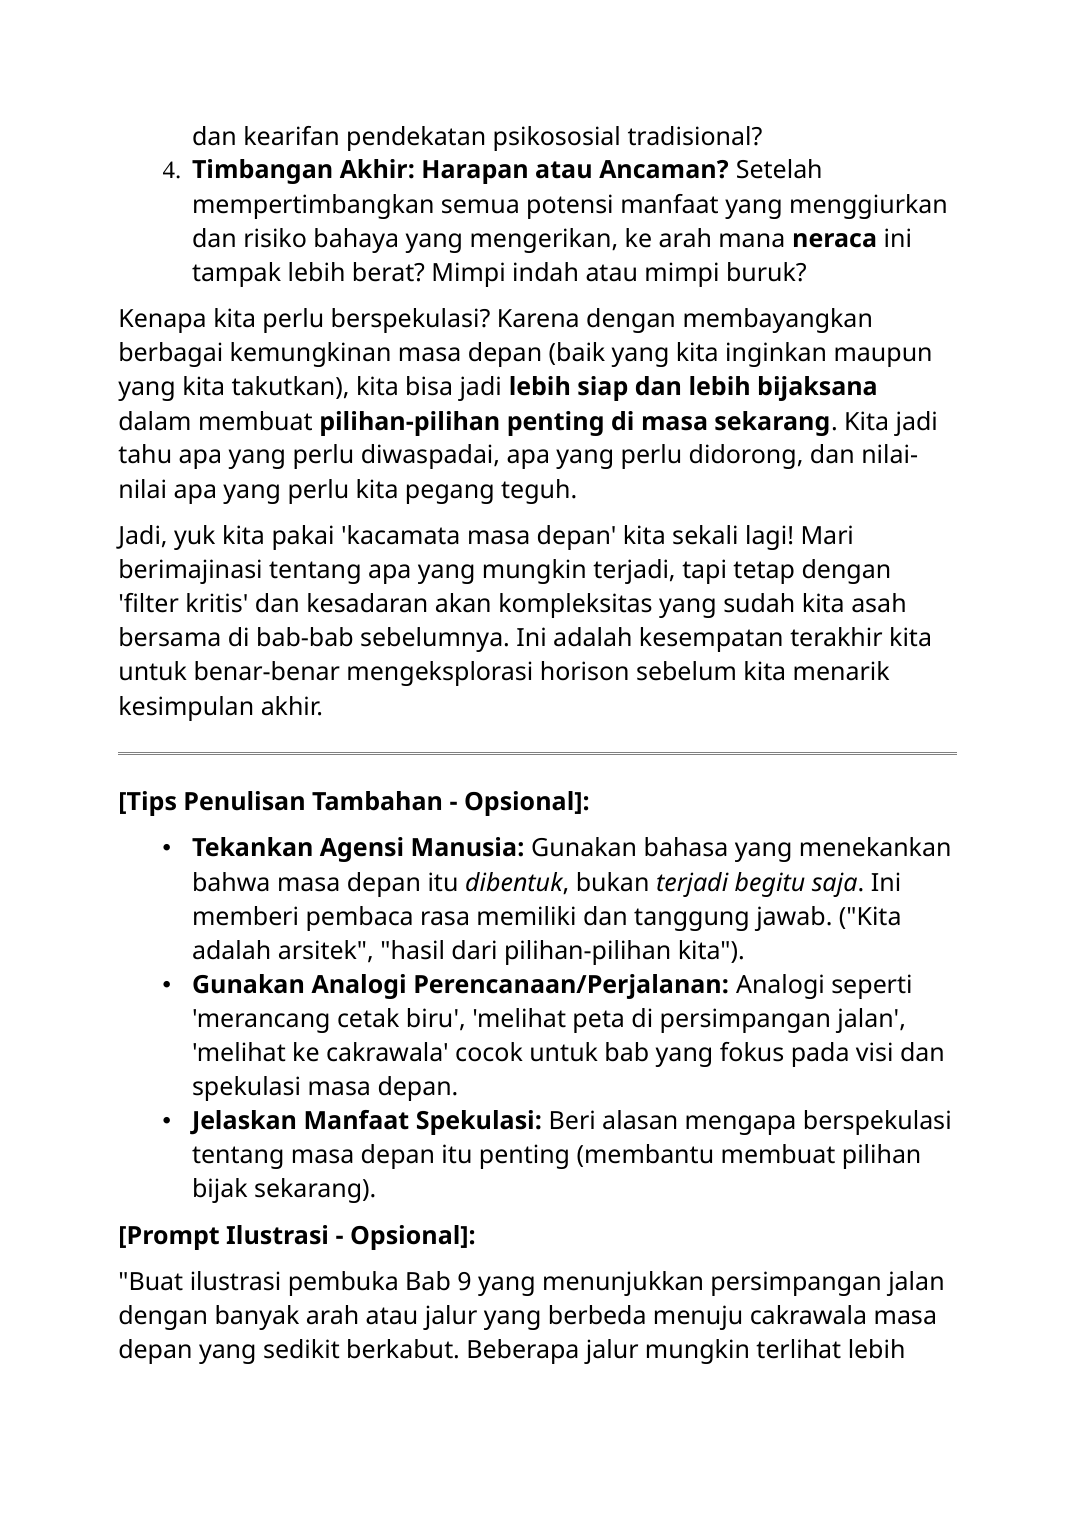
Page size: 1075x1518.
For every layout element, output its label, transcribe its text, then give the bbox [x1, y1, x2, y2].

list dan kearifan pendekatan psikososial tradisional? [162, 118, 957, 152]
text "Buat ilustrasi pembuka Bab 9 yang menunjukkan persimpangan jalan dengan banyak arah atau jalur yang berbeda menuju cakrawala masa depan yang sedikit berkabut. Beberapa jalur mungkin terlihat lebih [118, 1264, 957, 1366]
text [Prompt Ilustrasi - Opsional]: [118, 1217, 957, 1251]
list Timbangan Akhir: Harapan atau Ancaman? Setelah mempertimbangkan semua potensi manfaat yang menggiurkan dan risiko bahaya yang mengerikan, ke arah mana neraca ini tampak lebih berat? Mimpi indah atau mimpi buruk? [162, 152, 957, 288]
list Gunakan Analogi Perencanaan/Perjalanan: Analogi seperti 'merancang cetak biru', 'melihat peta di persimpangan jalan', 'melihat ke cakrawala' cocok untuk bab yang fokus pada visi dan spekulasi masa depan. [162, 966, 957, 1103]
list Jelaskan Manfaat Spekulasi: Beri alasan mengapa berspekulasi tentang masa depan itu penting (membantu membuat pilihan bijak sekarang). [162, 1103, 957, 1205]
text Kenapa kita perlu berspekulasi? Karena dengan membayangkan berbagai kemungkinan masa depan (baik yang kita inginkan maupun yang kita takutkan), kita bisa jadi lebih siap dan lebih bijaksana dalam membuat pilihan-pilihan penting di masa sekarang. Kita jadi tahu apa yang perlu diwaspadai, apa yang perlu didorong, dan nilai-nilai apa yang perlu kita pegang teguh. [118, 301, 957, 505]
list Tekankan Agensi Manusia: Gunakan bahasa yang menekankan bahwa masa depan itu dibentuk, bukan terjadi begitu saja. Ini memberi pembaca rasa memiliki dan tanggung jawab. ("Kita adalah arsitek", "hasil dari pilihan-pilihan kita"). [162, 830, 957, 966]
text [Tips Penulisan Tambahan - Opsional]: [118, 783, 957, 818]
text Jadi, yuk kita pakai 'kacamata masa depan' kita sekali lagi! Mari berimajinasi tentang apa yang mungkin terjadi, tapi tetap dengan 'filter kritis' dan kesadaran akan kompleksitas yang sudah kita asah bersama di bab-bab sebelumnya. Ini adalah kesempatan terakhir kita untuk benar-benar mengeksplorasi horison sebelum kita menarik kesimpulan akhir. [118, 518, 957, 722]
